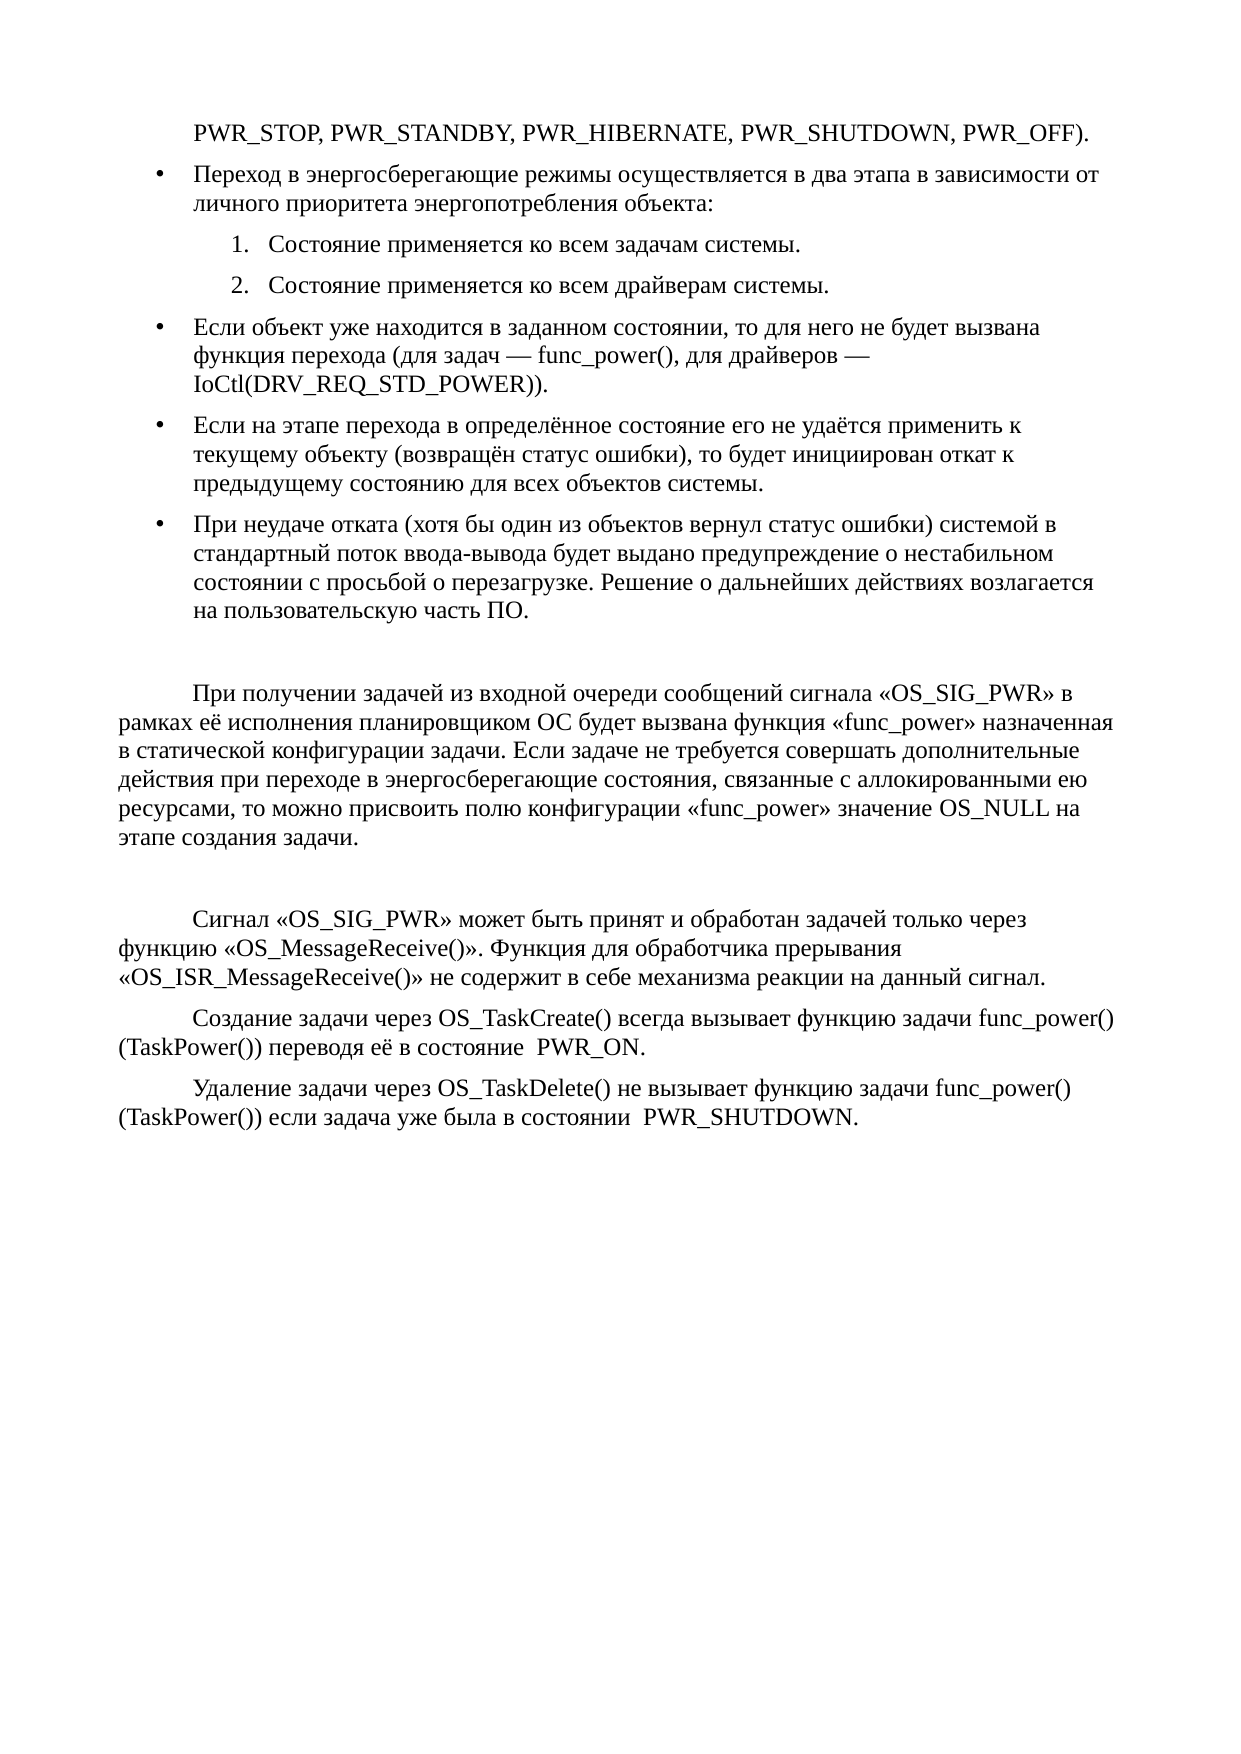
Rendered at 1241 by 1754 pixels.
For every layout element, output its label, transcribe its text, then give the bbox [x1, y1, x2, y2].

list Переход в энергосберегающие режимы осуществляется в два этапа в зависимости от личного приоритета энергопотребления объекта: [156, 159, 1122, 217]
list Состояние применяется ко всем задачам системы. [231, 229, 1122, 258]
list При неудаче отката (хотя бы один из объектов вернул статус ошибки) системой в стандартный поток ввода-вывода будет выдано предупреждение о нестабильном состоянии с просьбой о перезагрузке. Решение о дальнейших действиях возлагается на пользовательскую часть ПО. [156, 509, 1122, 624]
text При получении задачей из входной очереди сообщений сигнала «OS_SIG_PWR» в рамках её исполнения планировщиком ОС будет вызвана функция «func_power» назначенная в статической конфигурации задачи. Если задаче не требуется совершать дополнительные действия при переходе в энергосберегающие состояния, связанные с аллокированными ею ресурсами, то можно присвоить полю конфигурации «func_power» значение OS_NULL на этапе создания задачи. [118, 678, 1122, 851]
text Сигнал «OS_SIG_PWR» может быть принят и обработан задачей только через функцию «OS_MessageReceive()». Функция для обработчика прерывания «OS_ISR_MessageReceive()» не содержит в себе механизма реакции на данный сигнал. [118, 904, 1122, 991]
list Состояние применяется ко всем драйверам системы. [231, 271, 1122, 299]
list Если объект уже находится в заданном состоянии, то для него не будет вызвана функция перехода (для задач — func_power(), для драйверов — IoCtl(DRV_REQ_STD_POWER)). [156, 312, 1122, 398]
text Удаление задачи через OS_TaskDelete() не вызывает функцию задачи func_power() (TaskPower()) если задача уже была в состоянии PWR_SHUTDOWN. [118, 1073, 1122, 1131]
list Если на этапе перехода в определённое состояние его не удаётся применить к текущему объекту (возвращён статус ошибки), то будет инициирован откат к предыдущему состоянию для всех объектов системы. [156, 411, 1122, 497]
text Создание задачи через OS_TaskCreate() всегда вызывает функцию задачи func_power() (TaskPower()) переводя её в состояние PWR_ON. [118, 1003, 1122, 1061]
list PWR_STOP, PWR_STANDBY, PWR_HIBERNATE, PWR_SHUTDOWN, PWR_OFF). [156, 118, 1122, 147]
